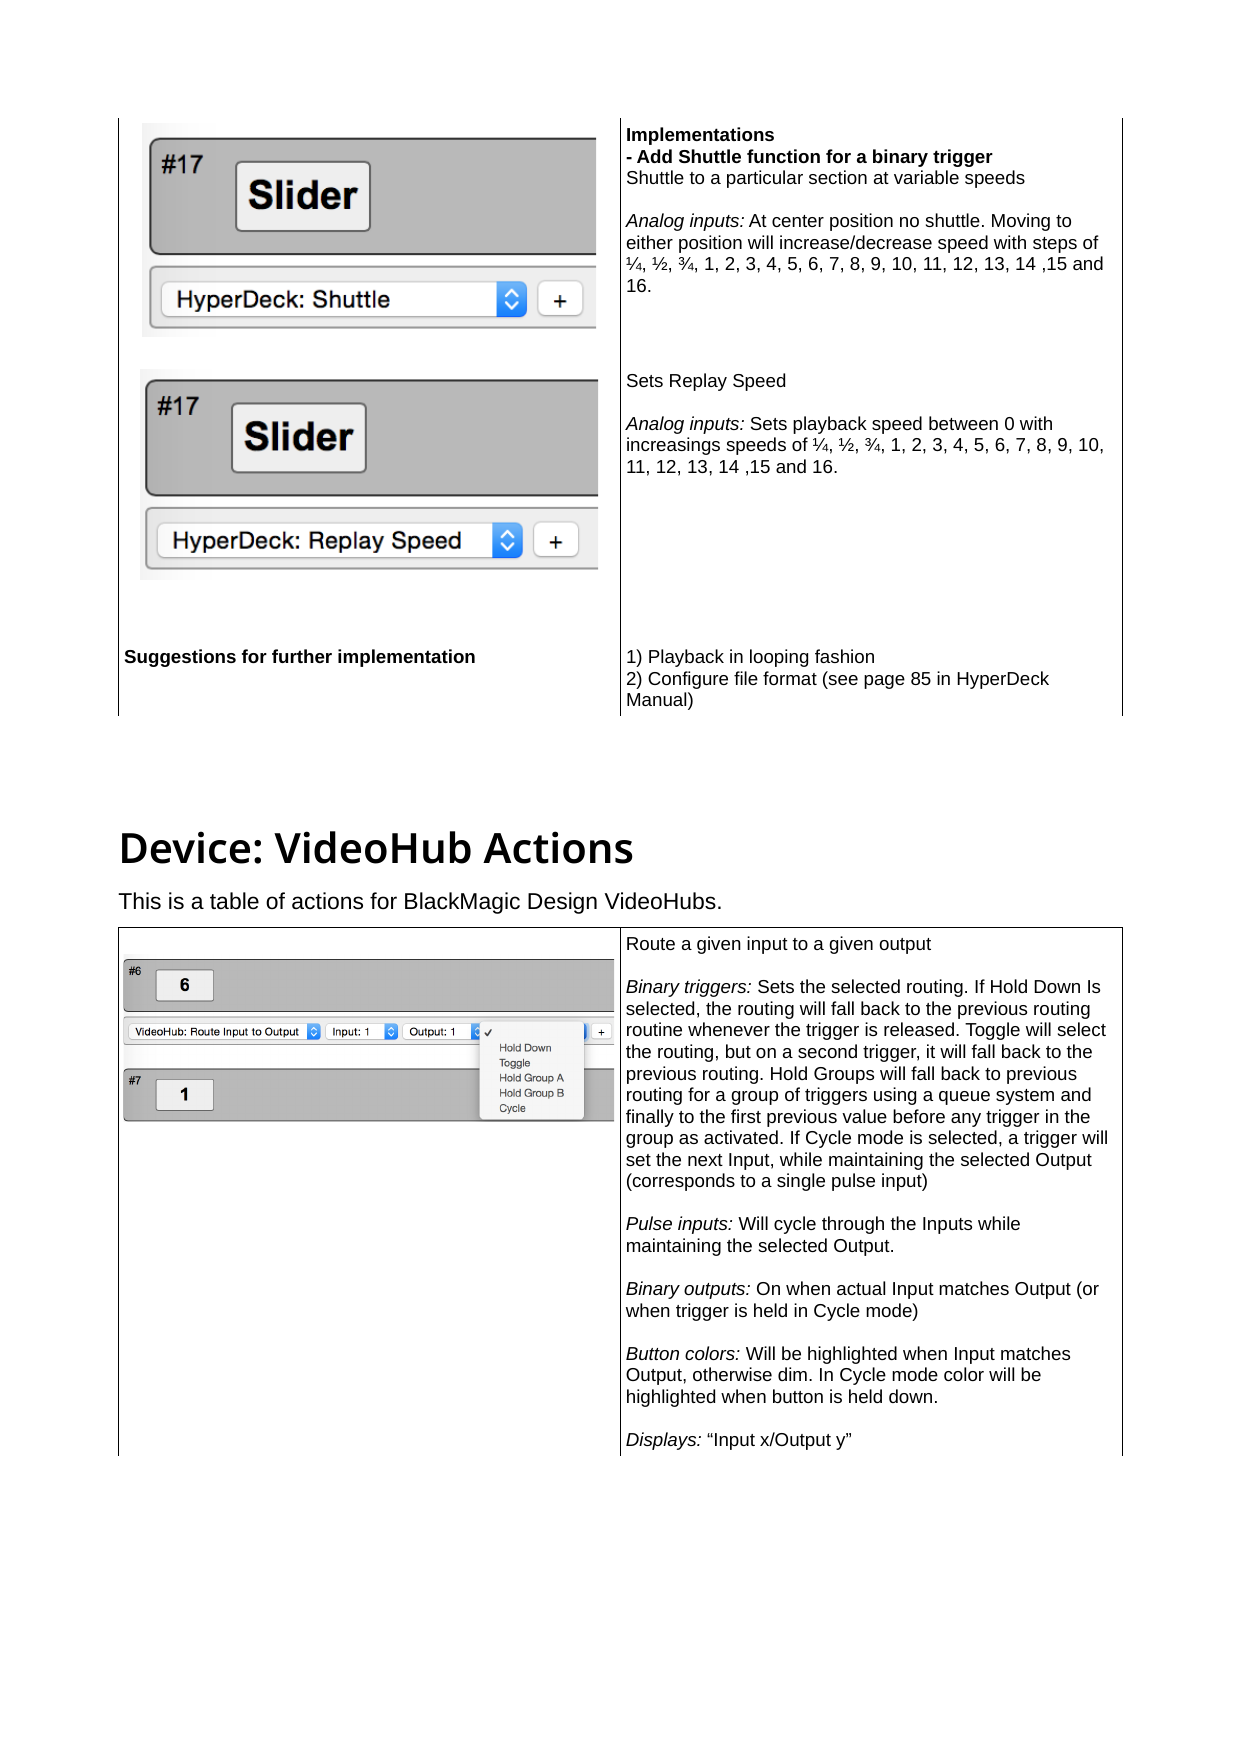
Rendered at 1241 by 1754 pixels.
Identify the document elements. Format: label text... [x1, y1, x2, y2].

text This is a table of actions for BlackMagic Design VideoHubs. [118, 888, 1122, 914]
table_header [119, 955, 620, 1456]
table_cell 1) Playback in looping fashion 2) Configure file format (see page 85 in HyperDeck Manual) [621, 640, 1122, 716]
table_cell [621, 607, 1122, 640]
table_header [119, 928, 620, 954]
subtitle Device: VideoHub Actions [118, 819, 1122, 876]
table_header Route a given input to a given output Binary triggers: Sets the selected routing. If Hold Down Is selected, the routing will fall back to the previous routing routine whenever the trigger is released. Toggle will select the routing, but on a second trigger, it will fall back to the previous routing. Hold Groups will fall back to previous routing for a group of triggers using a queue system and finally to the first previous value before any trigger in the group as activated. If Cycle mode is selected, a trigger will set the next Input, while maintaining the selected Output (corresponds to a single pulse input) Pulse inputs: Will cycle through the Inputs while maintaining the selected Output. Binary outputs: On when actual Input matches Output (or when trigger is held in Cycle mode) Button colors: Will be highlighted when Input matches Output, otherwise dim. In Cycle mode color will be highlighted when button is held down. Displays: “Input x/Output y” [621, 928, 1122, 1456]
picture [142, 123, 597, 337]
table_cell Suggestions for further implementation [119, 640, 620, 716]
table_cell Implementations - Add Shuttle function for a binary trigger Shuttle to a particular section at variable speeds Analog inputs: At center position no shuttle. Moving to either position will increase/decrease speed with steps of ¼, ½, ¾, 1, 2, 3, 4, 5, 6, 7, 8, 9, 10, 11, 12, 13, 14 ,15 and 16. [621, 118, 1122, 364]
picture [123, 954, 615, 1122]
picture [140, 369, 599, 580]
table_cell [119, 118, 620, 364]
table_cell Sets Replay Speed Analog inputs: Sets playback speed between 0 with increasings speeds of ¼, ½, ¾, 1, 2, 3, 4, 5, 6, 7, 8, 9, 10, 11, 12, 13, 14 ,15 and 16. [621, 364, 1122, 607]
table_cell [119, 607, 620, 640]
table_cell [119, 364, 620, 607]
